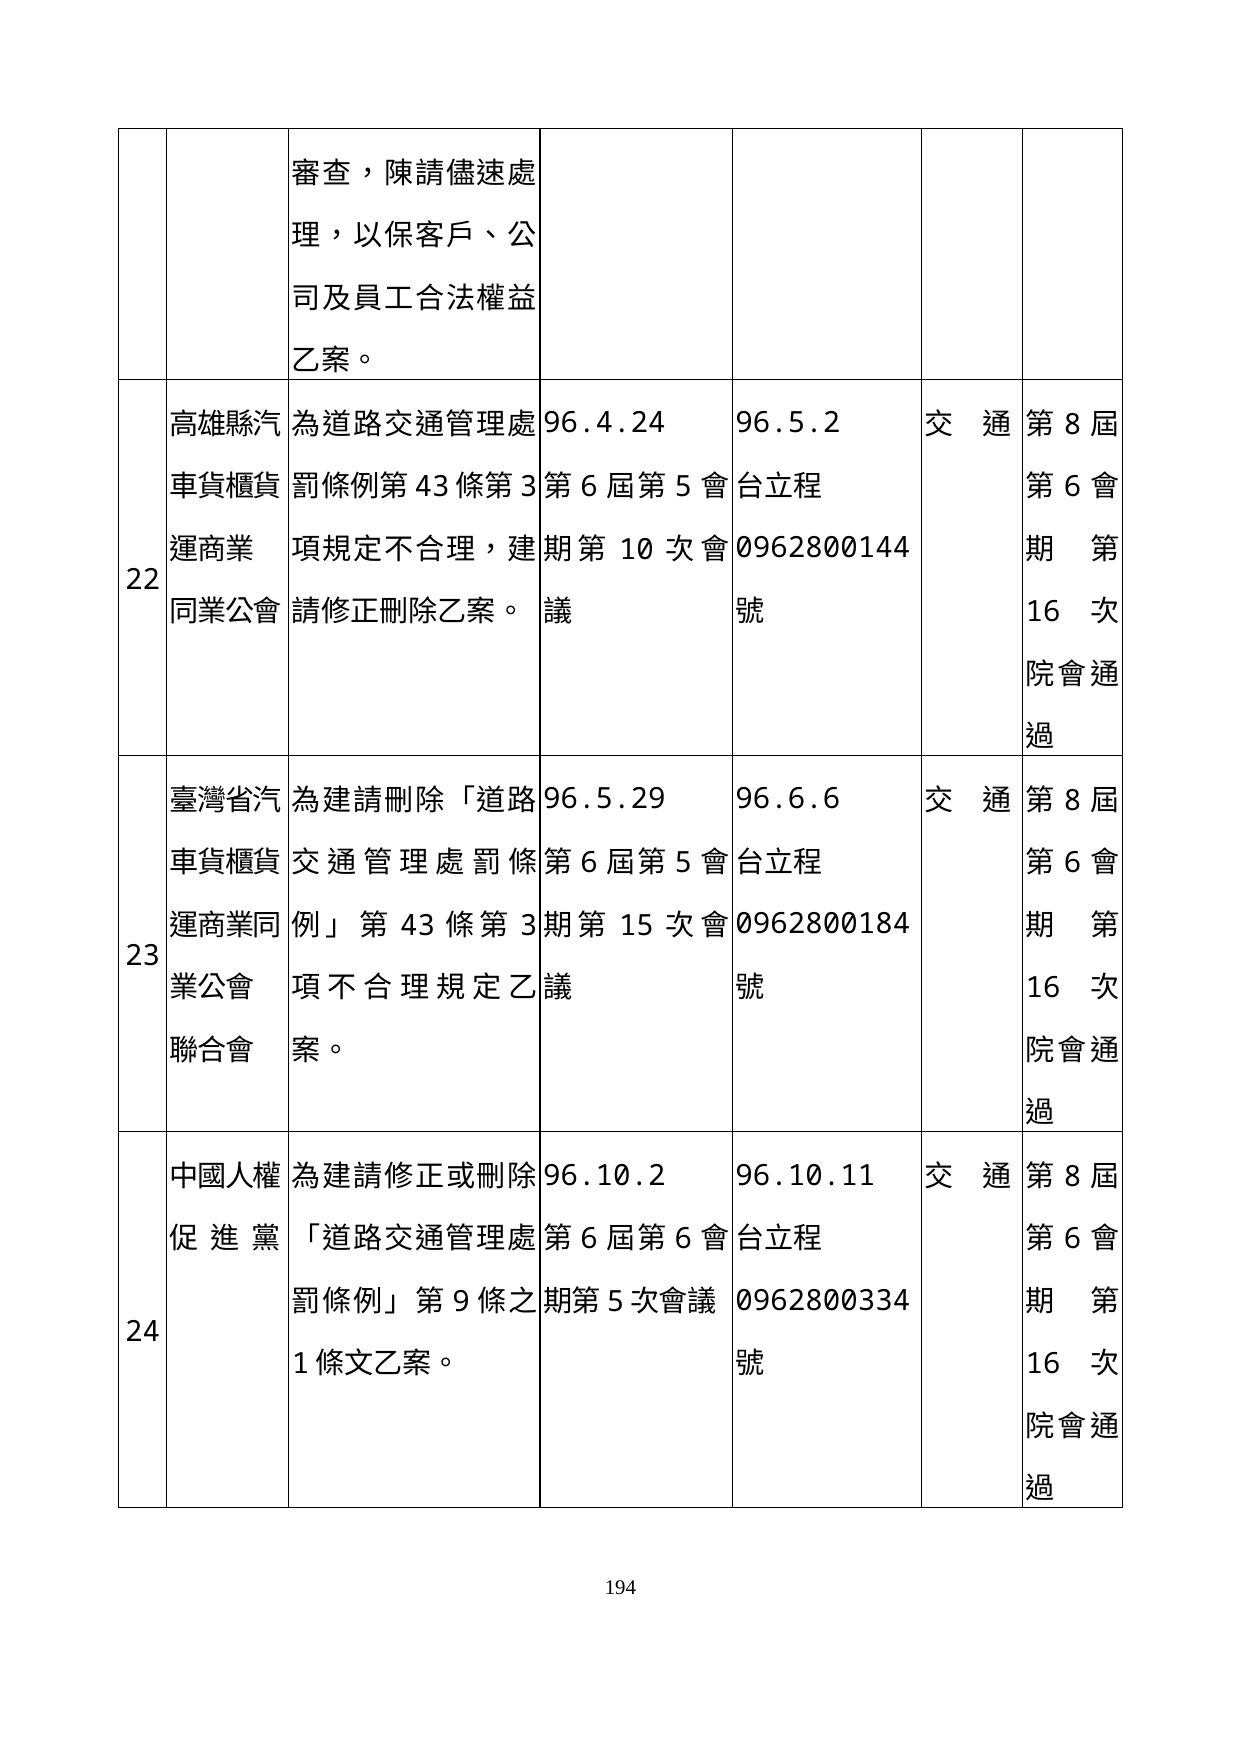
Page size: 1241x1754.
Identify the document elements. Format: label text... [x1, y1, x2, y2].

table_cell [167, 129, 288, 379]
table_cell 為建請修正或刪除「道路交通管理處罰條例」第9條之1條文乙案。 [289, 1132, 539, 1507]
table_cell 中國人權促 進 黨 [167, 1132, 288, 1507]
table_cell 審查，陳請儘速處理，以保客戶、公司及員工合法權益乙案。 [289, 129, 539, 379]
table_cell 交 通 [922, 1132, 1022, 1507]
table_cell 為建請刪除「道路交通管理處罰條例」第43條第3項不合理規定乙案。 [289, 756, 539, 1131]
table_cell [541, 129, 732, 379]
table_cell 第8屆第6會期第16次院會通過 [1023, 756, 1122, 1131]
table_cell 交 通 [922, 756, 1022, 1131]
table_cell 第8屆第6會期第16次院會通過 [1023, 1132, 1122, 1507]
table_cell 96.4.24 第6屆第5會期第10次會議 [541, 380, 732, 755]
table_cell 96.6.6 台立程 0962800184號 [733, 756, 921, 1131]
table_cell [922, 129, 1022, 379]
table_cell 交 通 [922, 380, 1022, 755]
table_cell 24 [119, 1132, 166, 1507]
table_cell 為道路交通管理處罰條例第43條第3項規定不合理，建請修正刪除乙案。 [289, 380, 539, 755]
table_cell [1023, 129, 1122, 379]
table_cell 22 [119, 380, 166, 755]
table_cell 高雄縣汽車貨櫃貨運商業 同業公會 [167, 380, 288, 755]
table_cell 96.5.29 第6屆第5會期第15次會議 [541, 756, 732, 1131]
table_cell 96.5.2 台立程 0962800144號 [733, 380, 921, 755]
table_cell [733, 129, 921, 379]
table_cell [119, 129, 166, 379]
table_cell 第8屆第6會期第16次院會通過 [1023, 380, 1122, 755]
table_cell 96.10.11 台立程 0962800334號 [733, 1132, 921, 1507]
table_cell 96.10.2 第6屆第6會期第5次會議 [541, 1132, 732, 1507]
table_cell 臺灣省汽車貨櫃貨運商業同業公會 聯合會 [167, 756, 288, 1131]
table_cell 23 [119, 756, 166, 1131]
